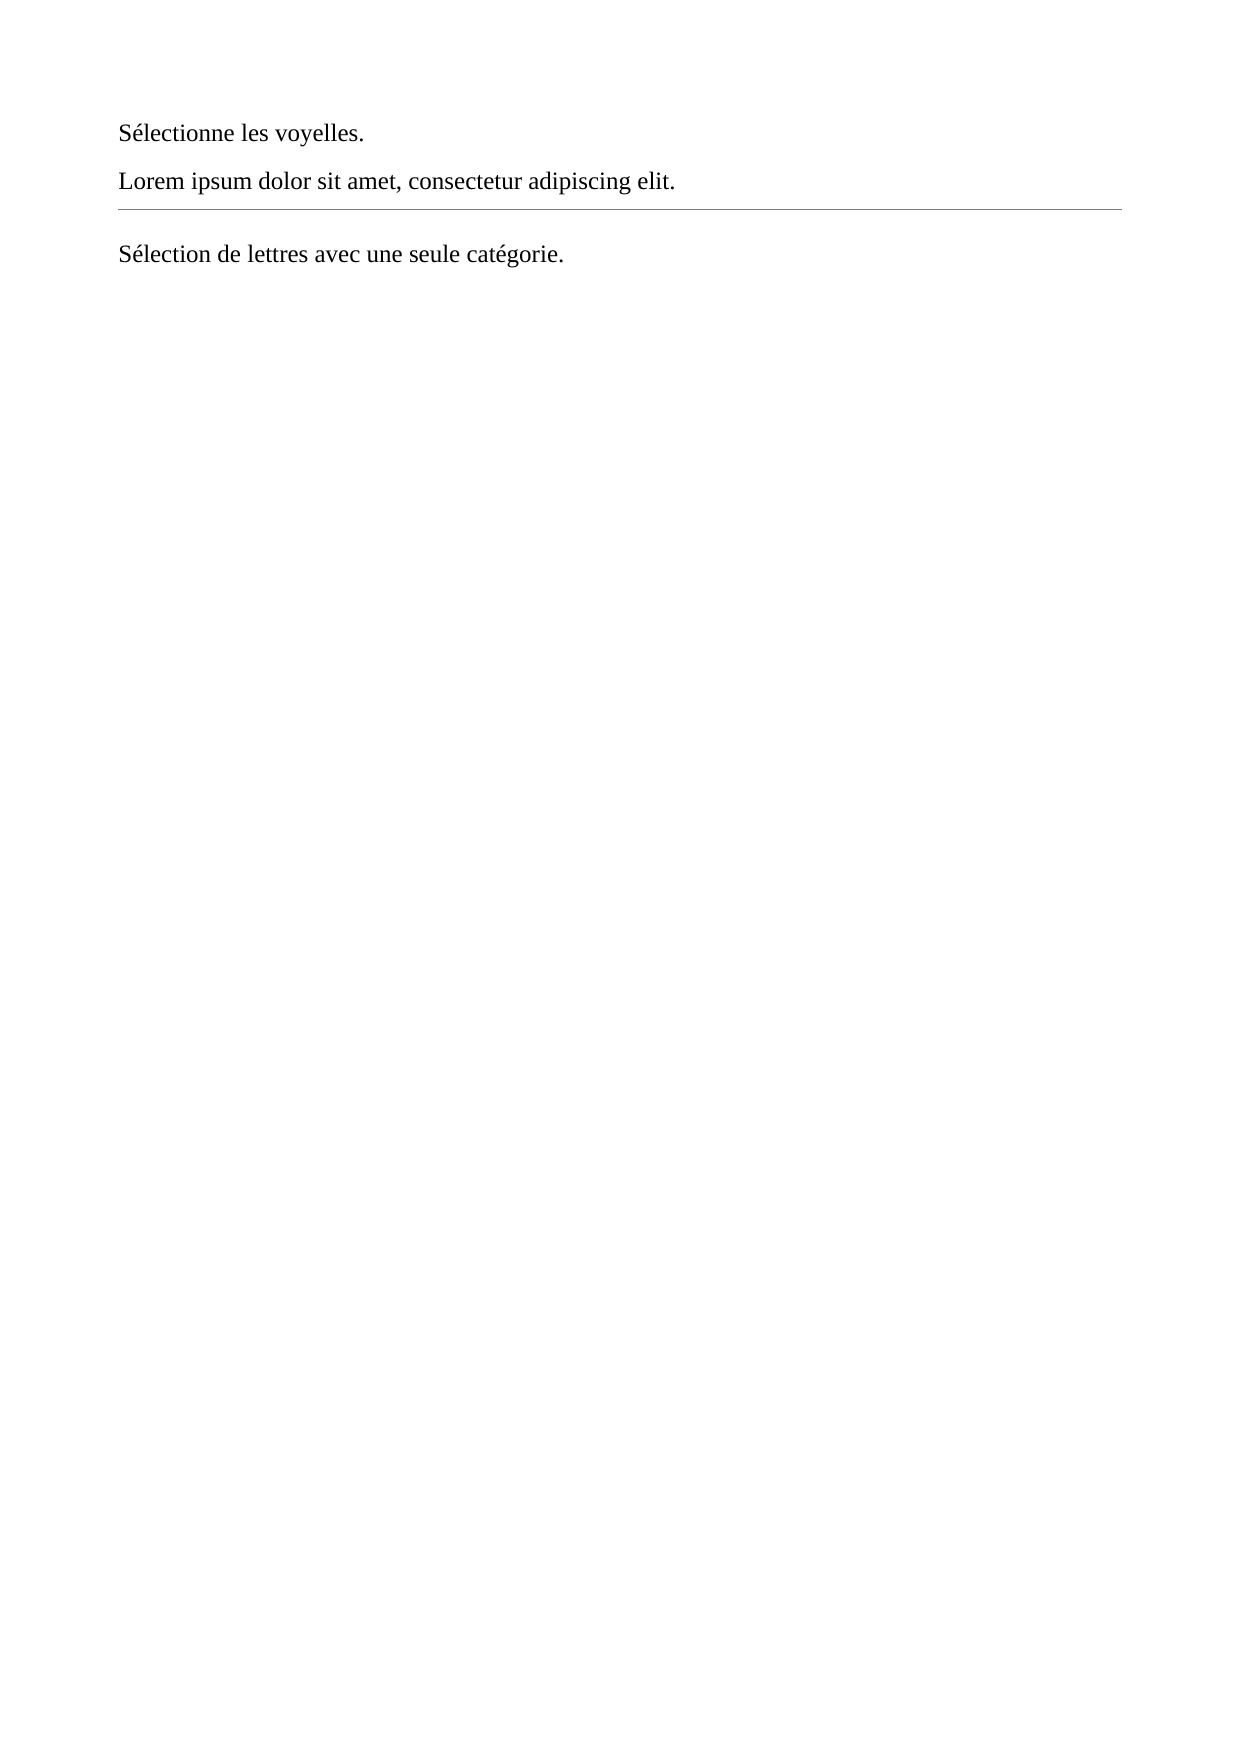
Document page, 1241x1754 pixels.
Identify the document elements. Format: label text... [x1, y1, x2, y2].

text Sélectionne les voyelles. [118, 118, 1122, 147]
text Lorem ipsum dolor sit amet, consectetur adipiscing elit. [118, 166, 1122, 194]
text Sélection de lettres avec une seule catégorie. [118, 239, 1122, 267]
